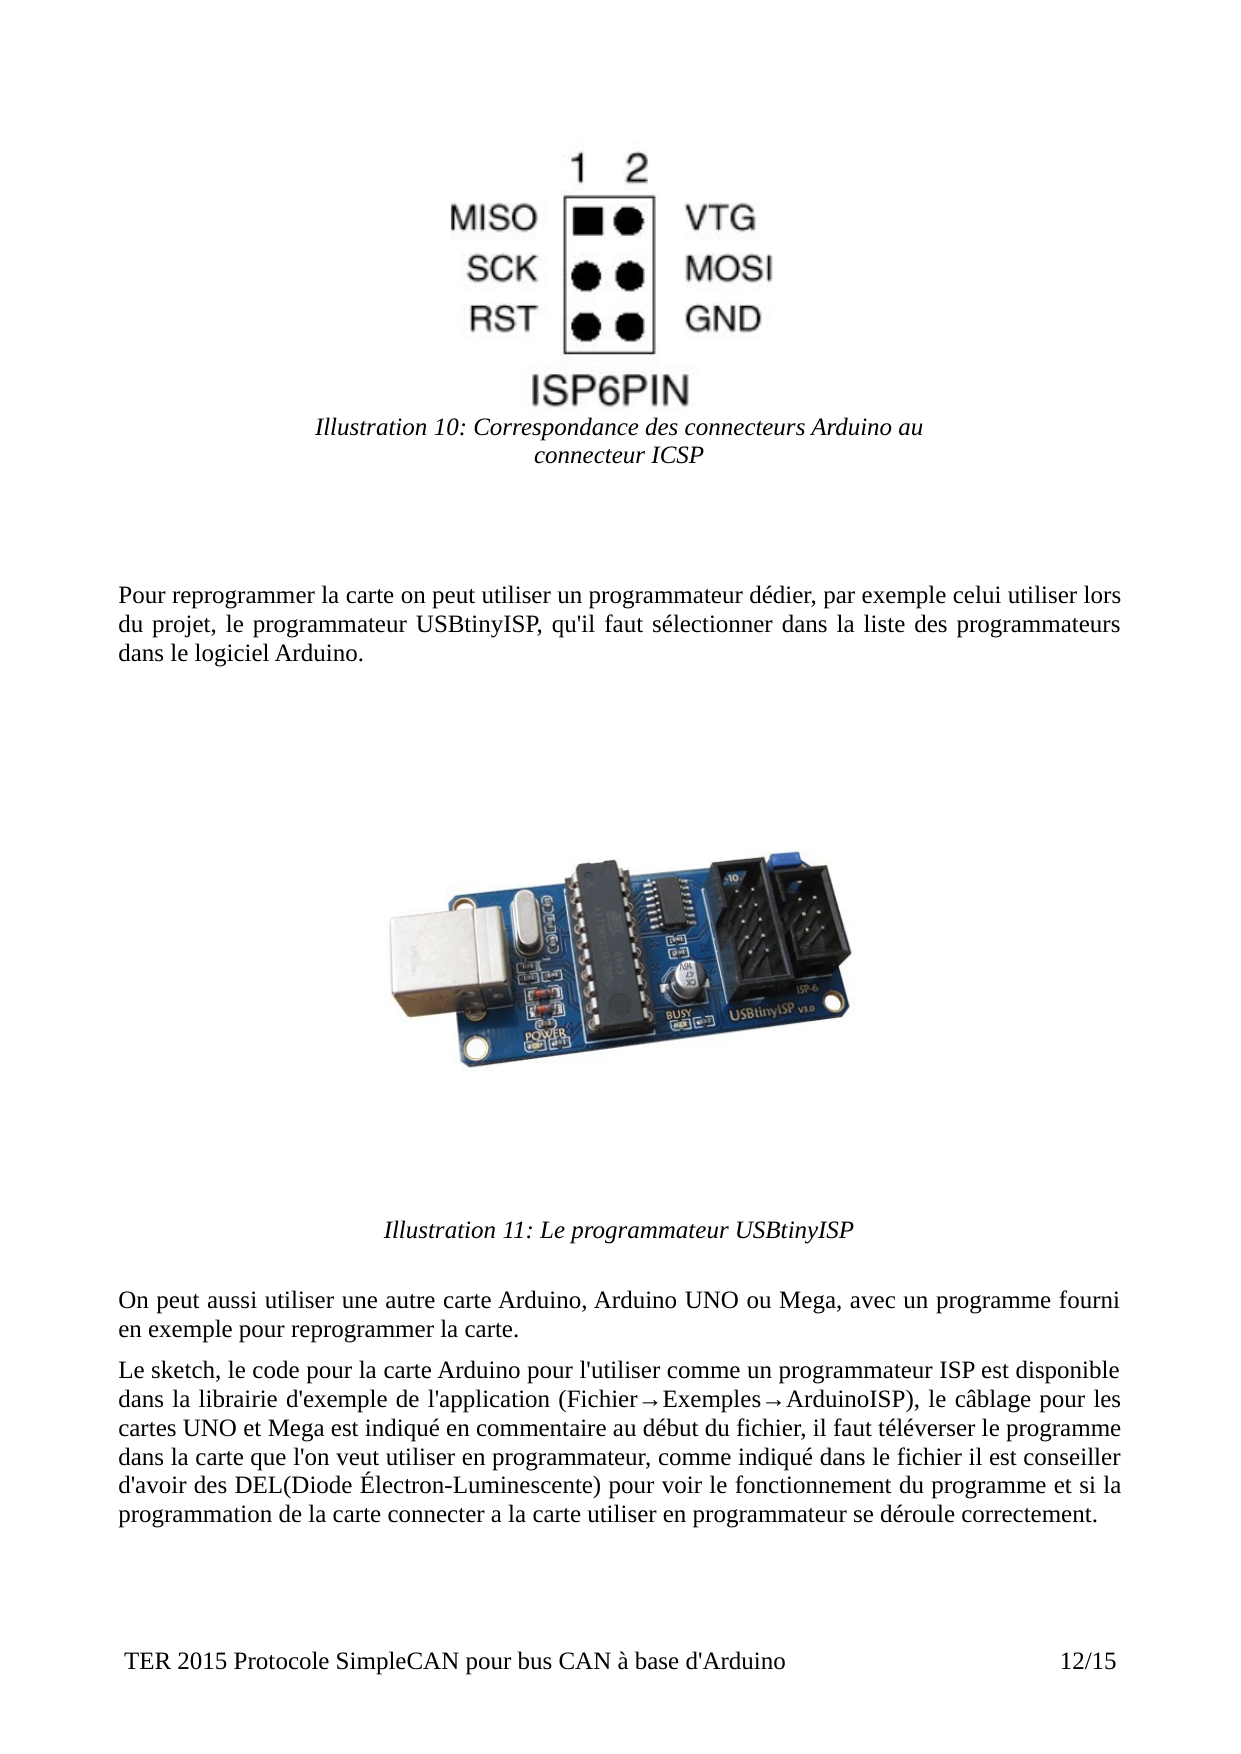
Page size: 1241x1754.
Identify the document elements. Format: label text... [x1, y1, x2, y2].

text On peut aussi utiliser une autre carte Arduino, Arduino UNO ou Mega, avec un programme fourni en exemple pour reprogrammer la carte. [118, 1285, 1122, 1343]
text Le sketch, le code pour la carte Arduino pour l'utiliser comme un programmateur ISP est disponible dans la librairie d'exemple de l'application (Fichier→Exemples→ArduinoISP), le câblage pour les cartes UNO et Mega est indiqué en commentaire au début du fichier, il faut téléverser le programme dans la carte que l'on veut utiliser en programmateur, comme indiqué dans le fichier il est conseiller d'avoir des DEL(Diode Électron-Luminescente) pour voir le fonctionnement du programme et si la programmation de la carte connecter a la carte utiliser en programmateur se déroule correctement. [118, 1355, 1122, 1528]
text Pour reprogrammer la carte on peut utiliser un programmateur dédier, par exemple celui utiliser lors du projet, le programmateur USBtinyISP, qu'il faut sélectionner dans la liste des programmateurs dans le logiciel Arduino. [118, 581, 1122, 667]
picture [364, 703, 877, 1216]
picture [450, 130, 790, 412]
text Illustration 10: Correspondance des connecteurs Arduino au connecteur ICSP [277, 412, 963, 469]
text Illustration 11: Le programmateur USBtinyISP [364, 1216, 876, 1244]
